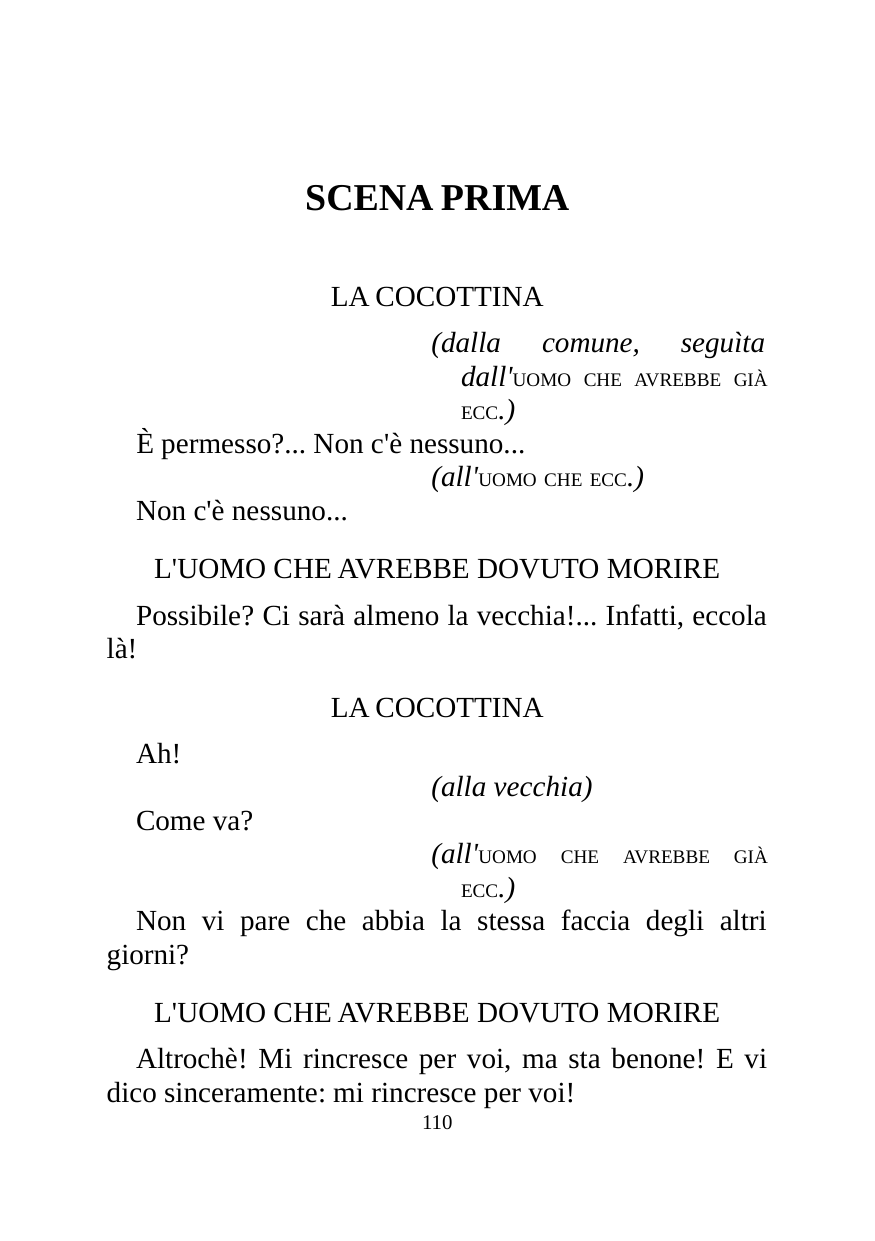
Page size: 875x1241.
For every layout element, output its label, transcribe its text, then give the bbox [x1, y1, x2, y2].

text LA COCOTTINA [106, 690, 768, 723]
text Non c'è nessuno... [106, 493, 768, 527]
text Possibile? Ci sarà almeno la vecchia!... Infatti, eccola là! [106, 598, 768, 665]
text Non vi pare che abbia la stessa faccia degli altri giorni? [106, 903, 768, 971]
text (alla vecchia) [431, 769, 768, 803]
text (all'uomo che avrebbe già ecc.) [431, 836, 768, 903]
text Altrochè! Mi rincresce per voi, ma sta benone! E vi dico sinceramente: mi rincresce per voi! [106, 1042, 768, 1109]
text LA COCOTTINA [106, 279, 768, 313]
text L'UOMO CHE AVREBBE DOVUTO MORIRE [106, 996, 768, 1029]
text Come va? [106, 803, 768, 836]
text È permesso?... Non c'è nessuno... [106, 426, 768, 459]
text (dalla comune, seguìta dall'uomo che avrebbe già ecc.) [431, 325, 768, 426]
subtitle SCENA PRIMA [106, 175, 768, 219]
text (all'uomo che ecc.) [431, 459, 768, 493]
text l'uomo che avrebbe dovuto morire [106, 552, 768, 585]
text Ah! [106, 736, 768, 769]
